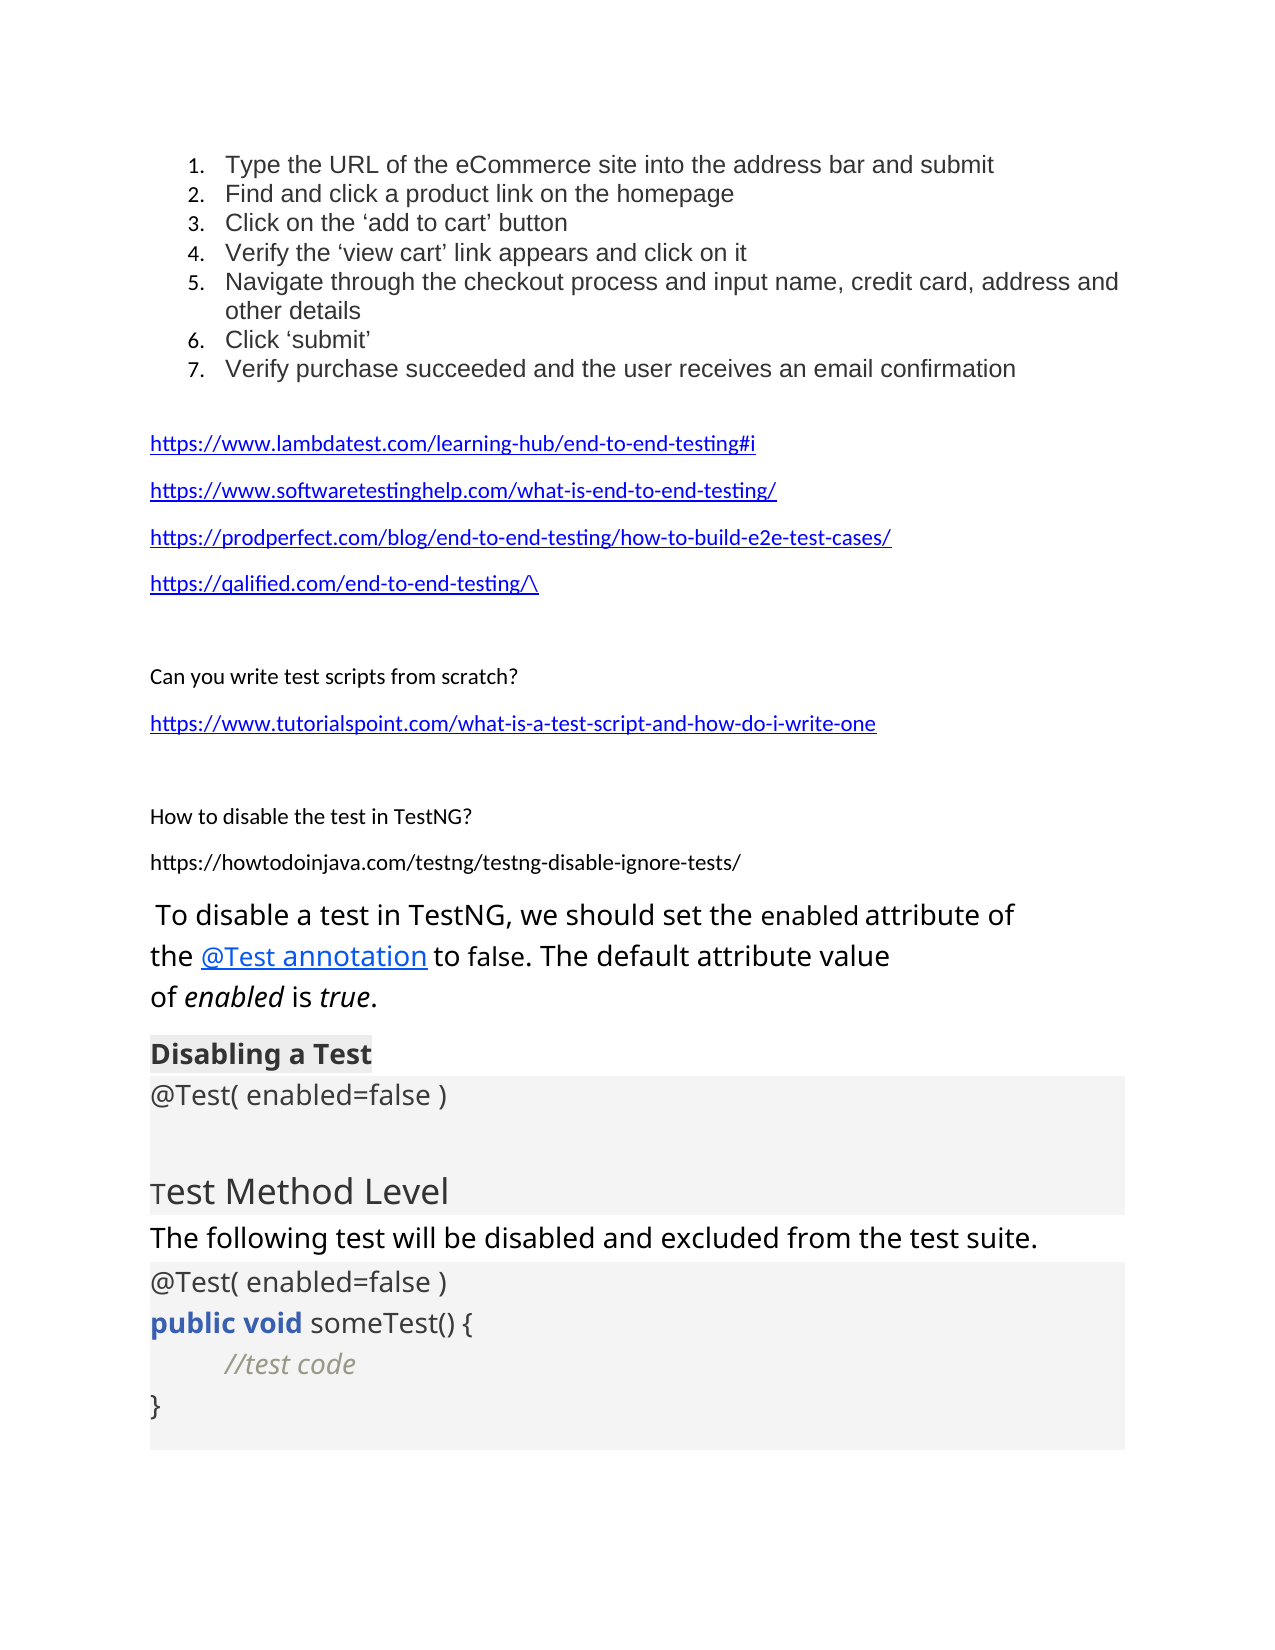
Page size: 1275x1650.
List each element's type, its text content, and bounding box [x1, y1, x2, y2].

list Click ‘submit’ [187, 324, 1125, 354]
text How to disable the test in TestNG? [150, 802, 1125, 830]
text Disabling a Test [150, 1034, 1125, 1073]
text To disable a test in TestNG, we should set the enabled attribute of the @Test annotation to false. The default attribute value of enabled is true. [150, 895, 1125, 1015]
text https://www.softwaretestinghelp.com/what-is-end-to-end-testing/ [150, 476, 1125, 504]
text https://www.tutorialspoint.com/what-is-a-test-script-and-how-do-i-write-one [150, 709, 1125, 737]
text https://www.lambdatest.com/learning-hub/end-to-end-testing#i [150, 429, 1125, 457]
text Can you write test scripts from scratch? [150, 662, 1125, 690]
text @Test( enabled=false ) [150, 1262, 1125, 1301]
list Verify purchase succeeded and the user receives an email confirmation [187, 354, 1125, 383]
text @Test( enabled=false ) [150, 1076, 1125, 1114]
text The following test will be disabled and excluded from the test suite. [150, 1218, 1125, 1257]
subtitle Test Method Level [150, 1167, 1125, 1215]
text //test code [150, 1344, 1125, 1383]
text } [150, 1385, 1125, 1424]
list Navigate through the checkout process and input name, credit card, address and other details [187, 267, 1125, 324]
text https://prodperfect.com/blog/end-to-end-testing/how-to-build-e2e-test-cases/ [150, 523, 1125, 551]
list Type the URL of the eCommerce site into the address bar and submit [187, 150, 1125, 179]
text https://qalified.com/end-to-end-testing/\ [150, 569, 1125, 597]
text public void someTest() { [150, 1303, 1125, 1342]
text https://howtodoinjava.com/testng/testng-disable-ignore-tests/ [150, 848, 1125, 877]
list Click on the ‘add to cart’ button [187, 208, 1125, 237]
list Verify the ‘view cart’ link appears and click on it [187, 237, 1125, 267]
list Find and click a product link on the homepage [187, 179, 1125, 208]
